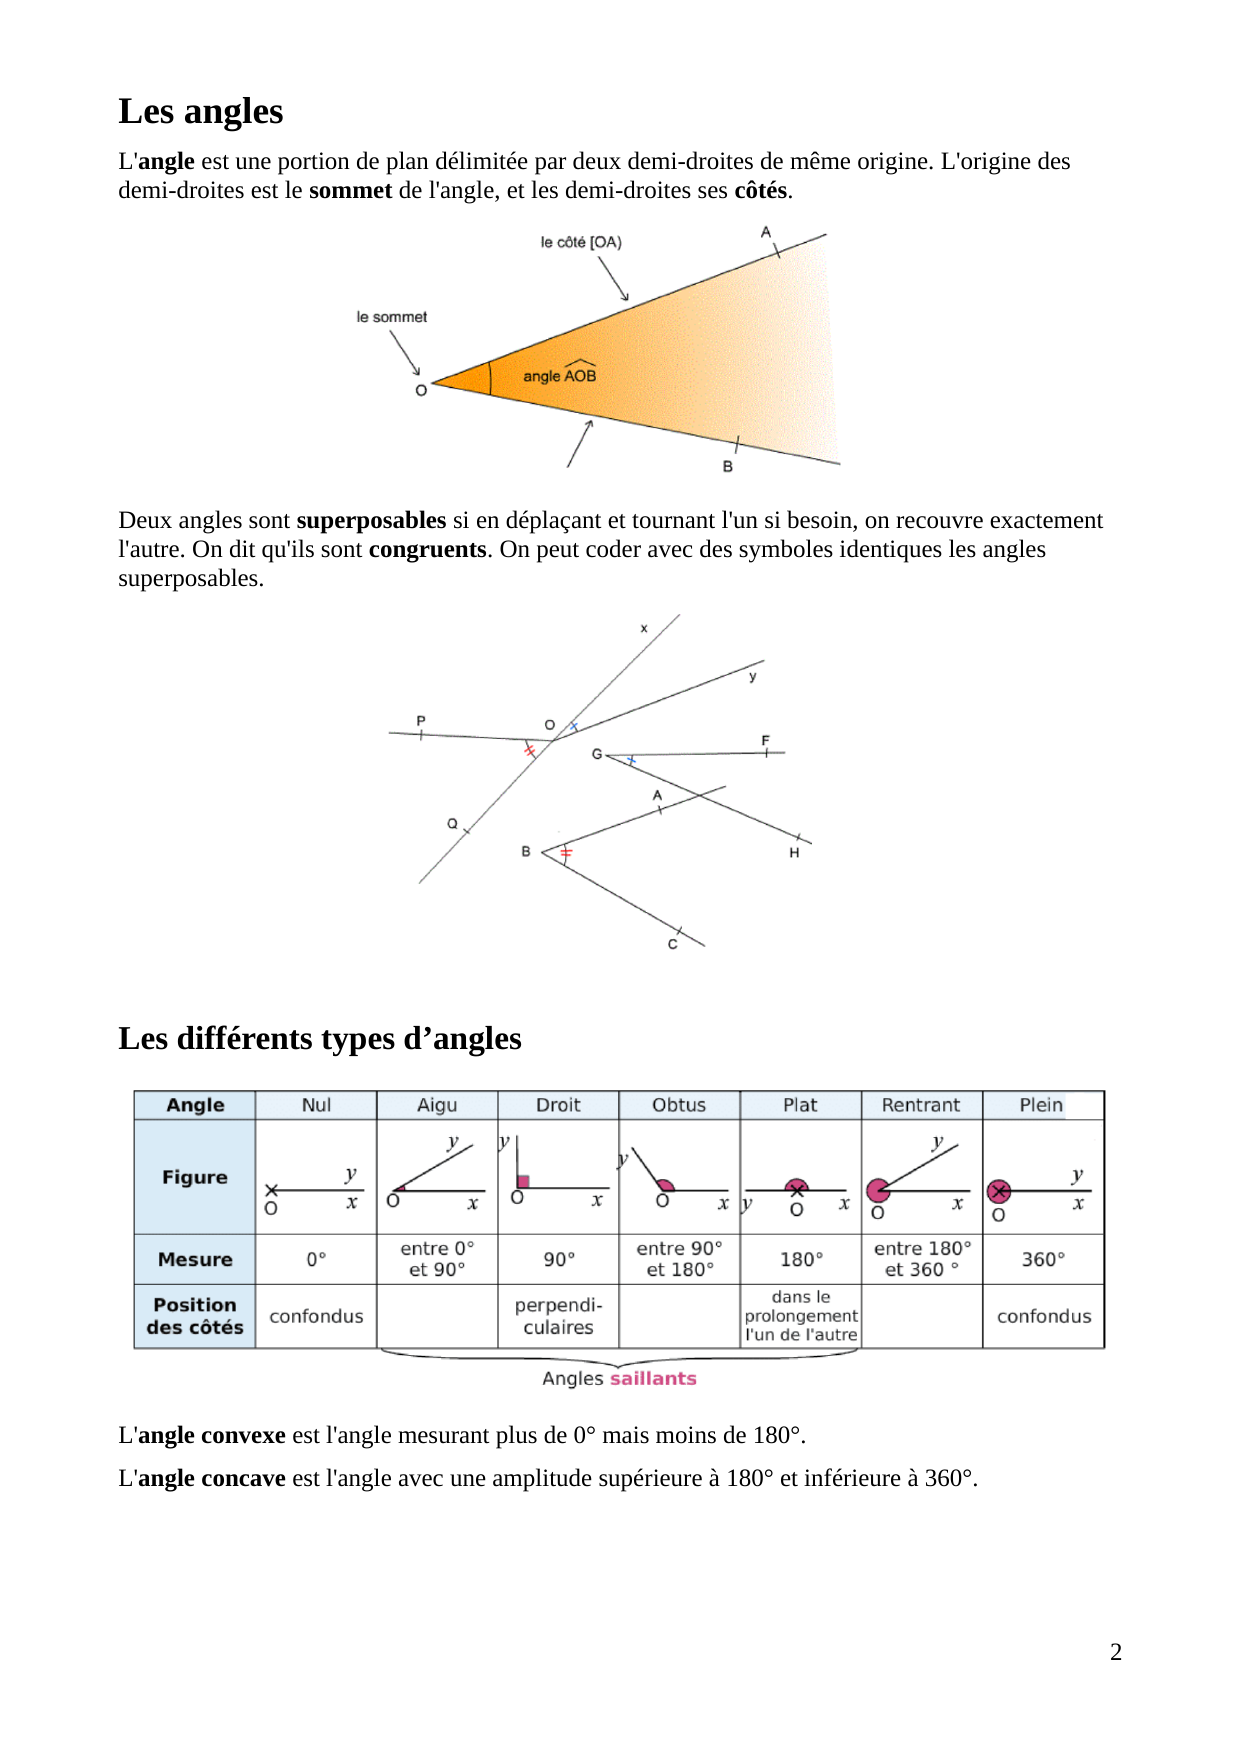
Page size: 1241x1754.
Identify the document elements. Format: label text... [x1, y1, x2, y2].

text L'angle est une portion de plan délimitée par deux demi-droites de même origine. L'origine des demi-droites est le sommet de l'angle, et les demi-droites ses côtés. [118, 146, 1122, 203]
text Deux angles sont superposables si en déplaçant et tournant l'un si besoin, on recouvre exactement l'autre. On dit qu'ils sont congruents. On peut coder avec des symboles identiques les angles superposables. [118, 505, 1122, 592]
picture [373, 601, 824, 965]
picture [128, 1085, 1112, 1392]
text L'angle concave est l'angle avec une amplitude supérieure à 180° et inférieure à 360°. [118, 1463, 1122, 1492]
picture [347, 217, 845, 481]
text Les angles [118, 88, 1122, 132]
text L'angle convexe est l'angle mesurant plus de 0° mais moins de 180°. [118, 1420, 1122, 1449]
text Les différents types d’angles [118, 1018, 1122, 1056]
